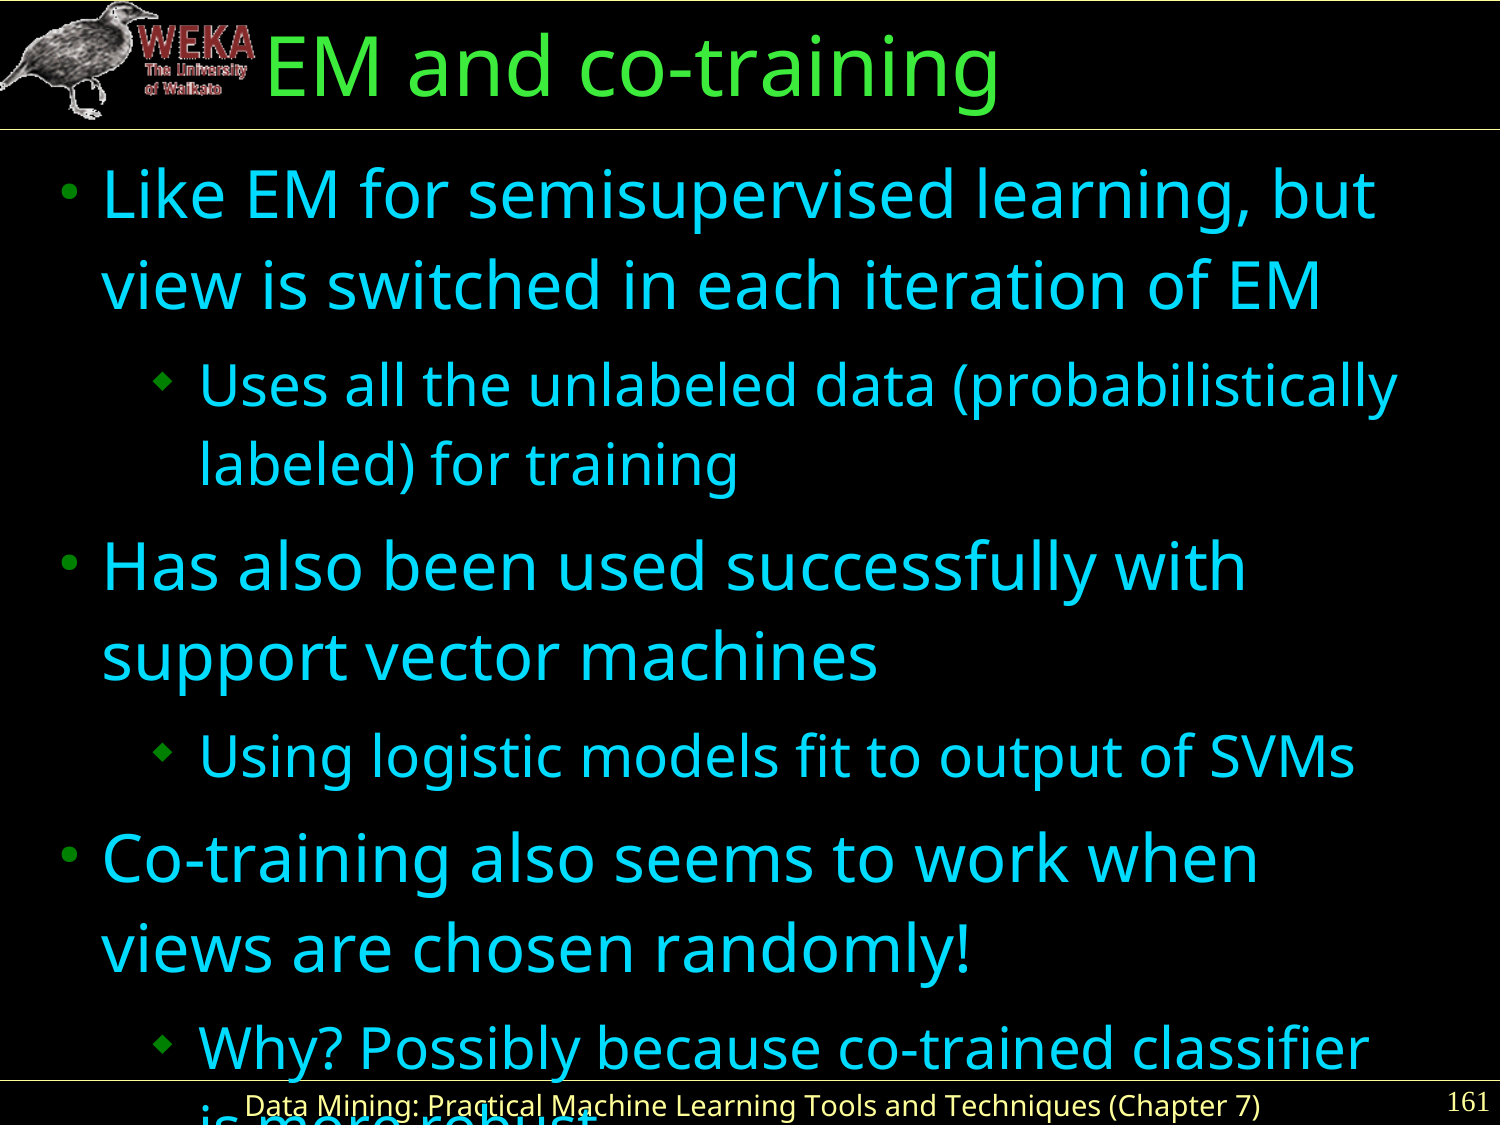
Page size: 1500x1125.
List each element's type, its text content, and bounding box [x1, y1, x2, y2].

list Like EM for semisupervised learning, but view is switched in each iteration of EM Uses all the unlabeled data (probabilistically labeled) for training Has also been used successfully with support vector machines Using logistic models fit to output of SVMs Co-training also seems to work when views are chosen randomly! Why? Possibly because co-trained classifier is more robust [59, 147, 1409, 1064]
picture [0, 1, 263, 129]
title EM and co-training [263, 0, 1500, 159]
